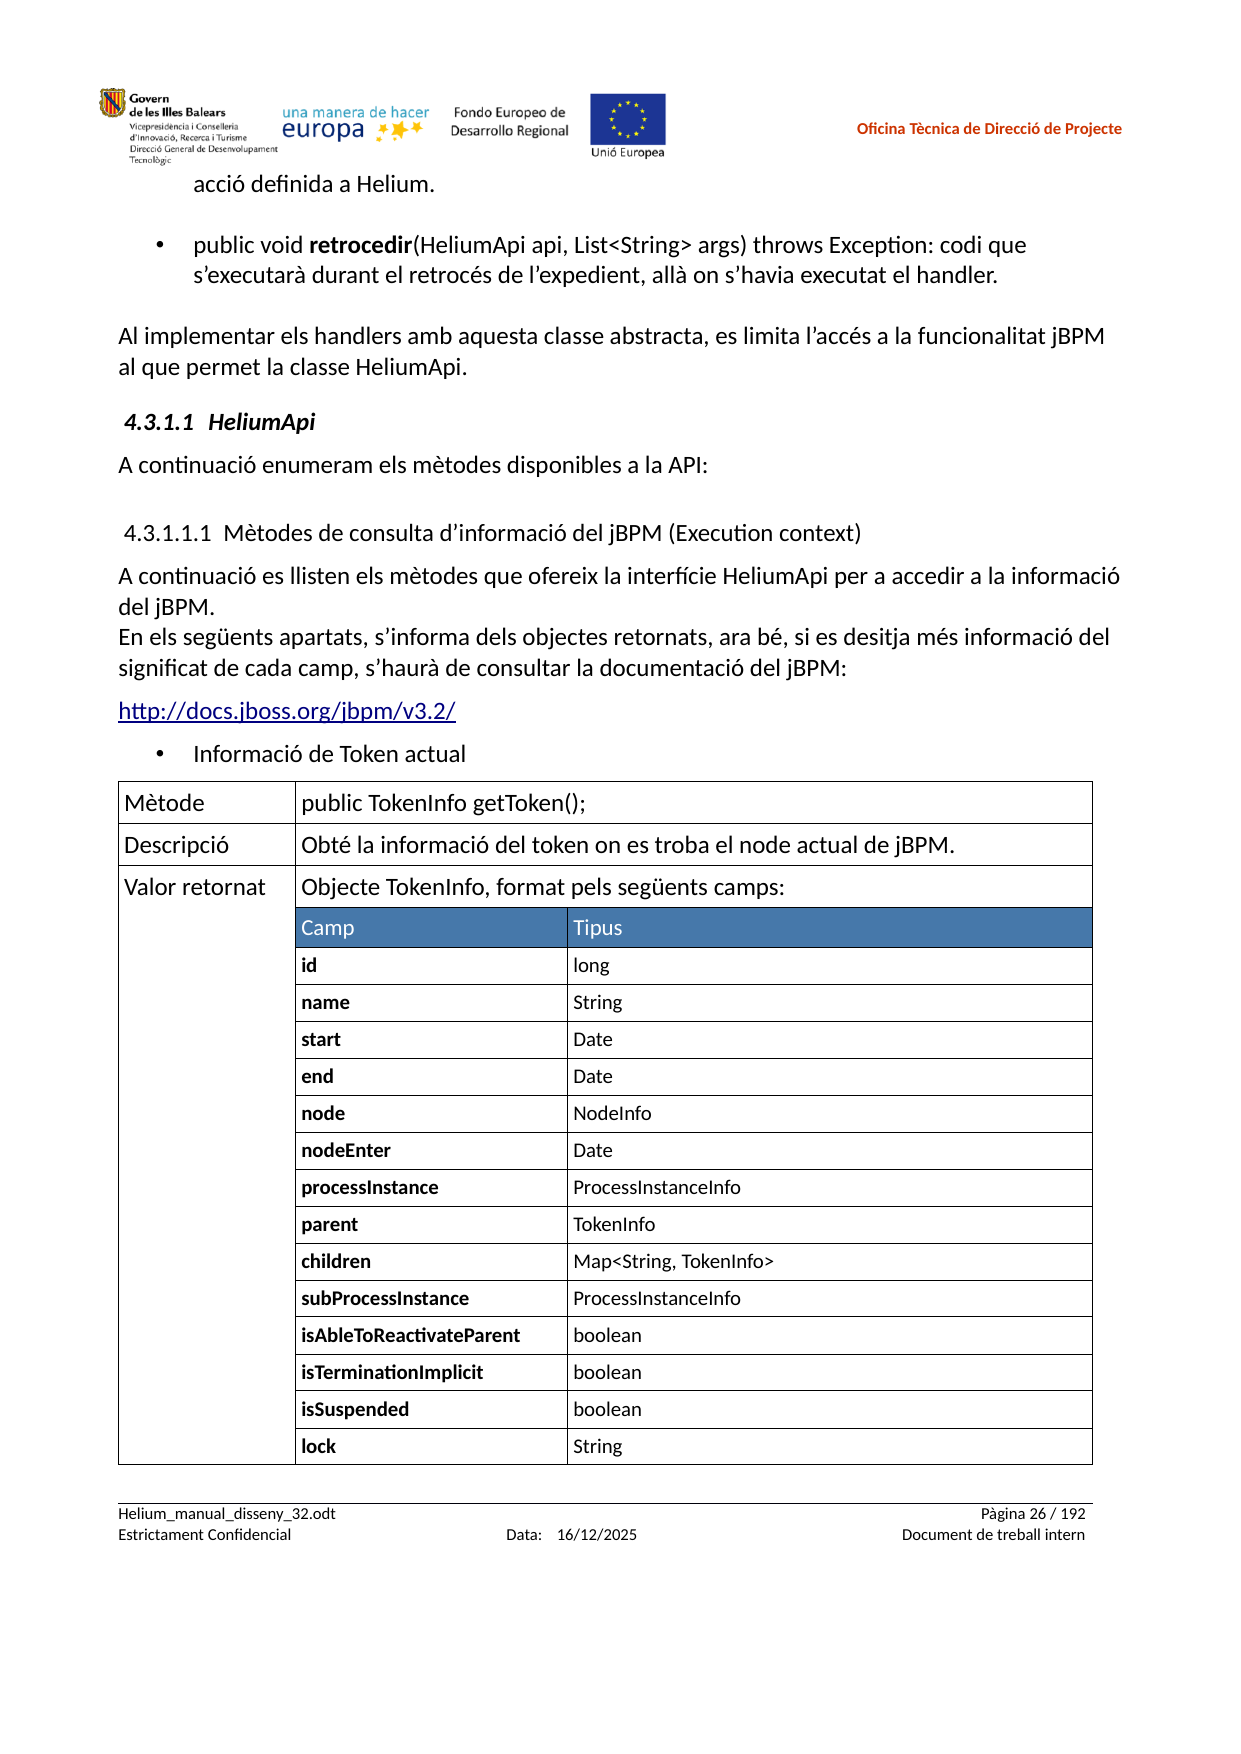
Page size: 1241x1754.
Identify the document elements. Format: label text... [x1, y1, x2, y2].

table_cell Tipus [568, 908, 1092, 947]
text http://docs.jboss.org/jbpm/v3.2/ [118, 695, 1122, 725]
table_cell Date [568, 1059, 1092, 1094]
table_cell String [568, 1429, 1092, 1464]
table_cell isTerminationImplicit [296, 1355, 567, 1390]
table_cell processInstance [296, 1170, 567, 1206]
table_cell parent [296, 1207, 567, 1242]
table_cell id [296, 948, 567, 984]
text Al implementar els handlers amb aquesta classe abstracta, es limita l’accés a la funcionalitat jBPM al que permet la classe HeliumApi. [118, 321, 1122, 382]
table_cell lock [296, 1429, 567, 1464]
list Informació de Token actual [156, 738, 1122, 768]
table_cell Map<String, TokenInfo> [568, 1244, 1092, 1279]
subtitle HeliumApi [118, 407, 1122, 437]
table_cell ProcessInstanceInfo [568, 1281, 1092, 1316]
table_header public TokenInfo getToken(); [296, 782, 1092, 823]
table_cell Date [568, 1022, 1092, 1058]
table_cell node [296, 1096, 567, 1132]
list acció definida a Helium. [156, 168, 1122, 229]
table_cell boolean [568, 1317, 1092, 1353]
table_cell isAbleToReactivateParent [296, 1317, 567, 1353]
table_cell Camp [296, 908, 567, 947]
table_cell children [296, 1244, 567, 1279]
table_cell Obté la informació del token on es troba el node actual de jBPM. [296, 824, 1092, 865]
table_cell ProcessInstanceInfo [568, 1170, 1092, 1206]
table_cell NodeInfo [568, 1096, 1092, 1132]
table_cell String [568, 985, 1092, 1021]
table_cell Date [568, 1133, 1092, 1168]
table_cell name [296, 985, 567, 1021]
table_header Mètode [119, 782, 295, 823]
table_cell long [568, 948, 1092, 984]
table_cell Descripció [119, 824, 295, 865]
table_cell subProcessInstance [296, 1281, 567, 1316]
table_cell end [296, 1059, 567, 1094]
table_cell Valor retornat [119, 866, 295, 1464]
list public void retrocedir(HeliumApi api, List<String> args) throws Exception: codi que s’executarà durant el retrocés de l’expedient, allà on s’havia executat el handler. [156, 229, 1122, 290]
picture [99, 87, 668, 166]
table_cell boolean [568, 1355, 1092, 1390]
table_cell start [296, 1022, 567, 1058]
table_cell Objecte TokenInfo, format pels següents camps: [296, 866, 1092, 907]
text A continuació enumeram els mètodes disponibles a la API: [118, 449, 1122, 480]
table_cell isSuspended [296, 1391, 567, 1427]
table_cell nodeEnter [296, 1133, 567, 1168]
table_cell TokenInfo [568, 1207, 1092, 1242]
text A continuació es llisten els mètodes que ofereix la interfície HeliumApi per a accedir a la informació del jBPM. En els següents apartats, s’informa dels objectes retornats, ara bé, si es desitja més informació del significat de cada camp, s’haurà de consultar la documentació del jBPM: [118, 560, 1122, 682]
subtitle Mètodes de consulta d’informació del jBPM (Execution context) [118, 517, 1122, 548]
table_cell boolean [568, 1391, 1092, 1427]
